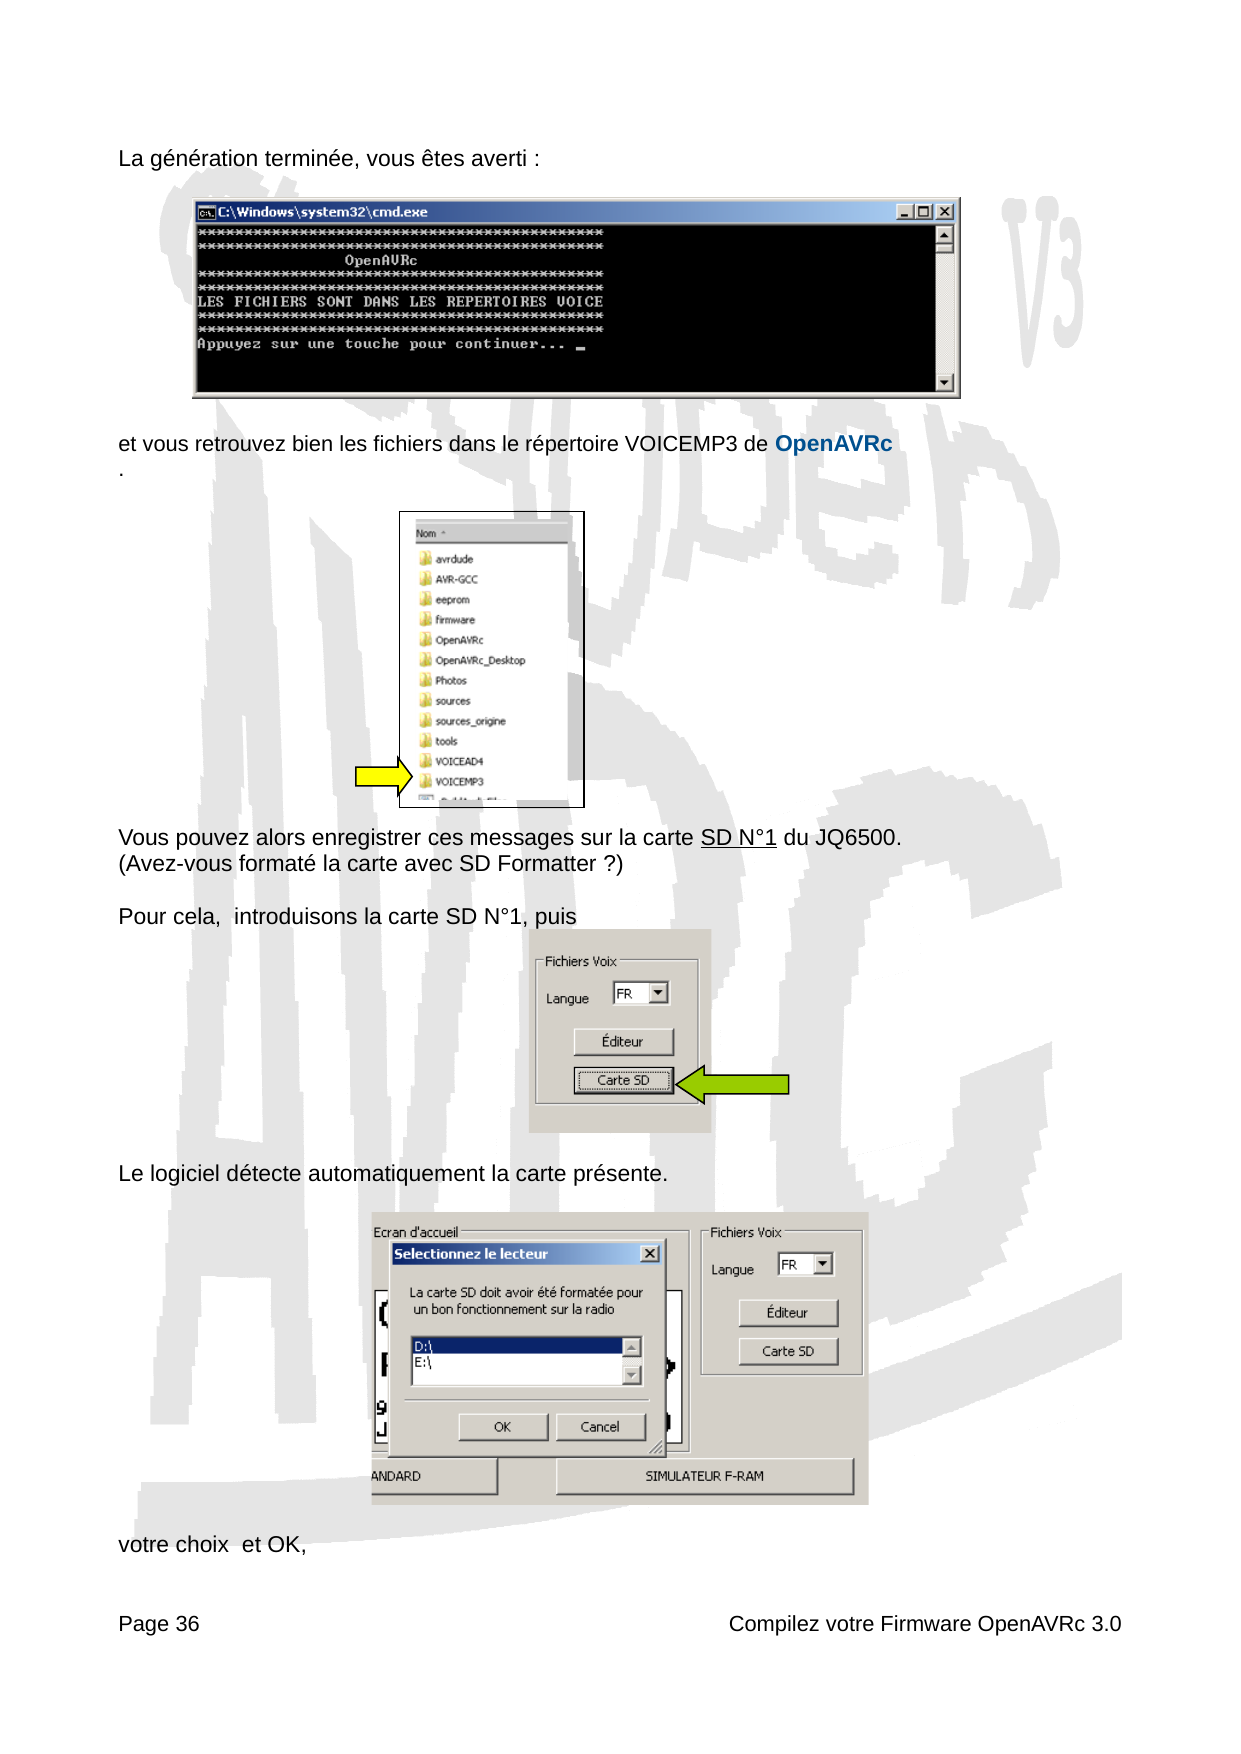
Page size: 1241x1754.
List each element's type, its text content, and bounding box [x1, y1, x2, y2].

picture [192, 197, 961, 399]
text Le logiciel détecte automatiquement la carte présente. [118, 1159, 1122, 1186]
text votre choix et OK, [118, 1531, 1122, 1557]
text La génération terminée, vous êtes averti : [118, 144, 1122, 171]
text Pour cela, introduisons la carte SD N°1, puis [118, 903, 1122, 929]
text Vous pouvez alors enregistrer ces messages sur la carte SD N°1 du JQ6500. [118, 824, 1122, 850]
text (Avez-vous formaté la carte avec SD Formatter ?) [118, 850, 1122, 877]
text et vous retrouvez bien les fichiers dans le répertoire VOICEMP3 de OpenAVRc [118, 430, 1122, 456]
text . [118, 456, 1122, 481]
